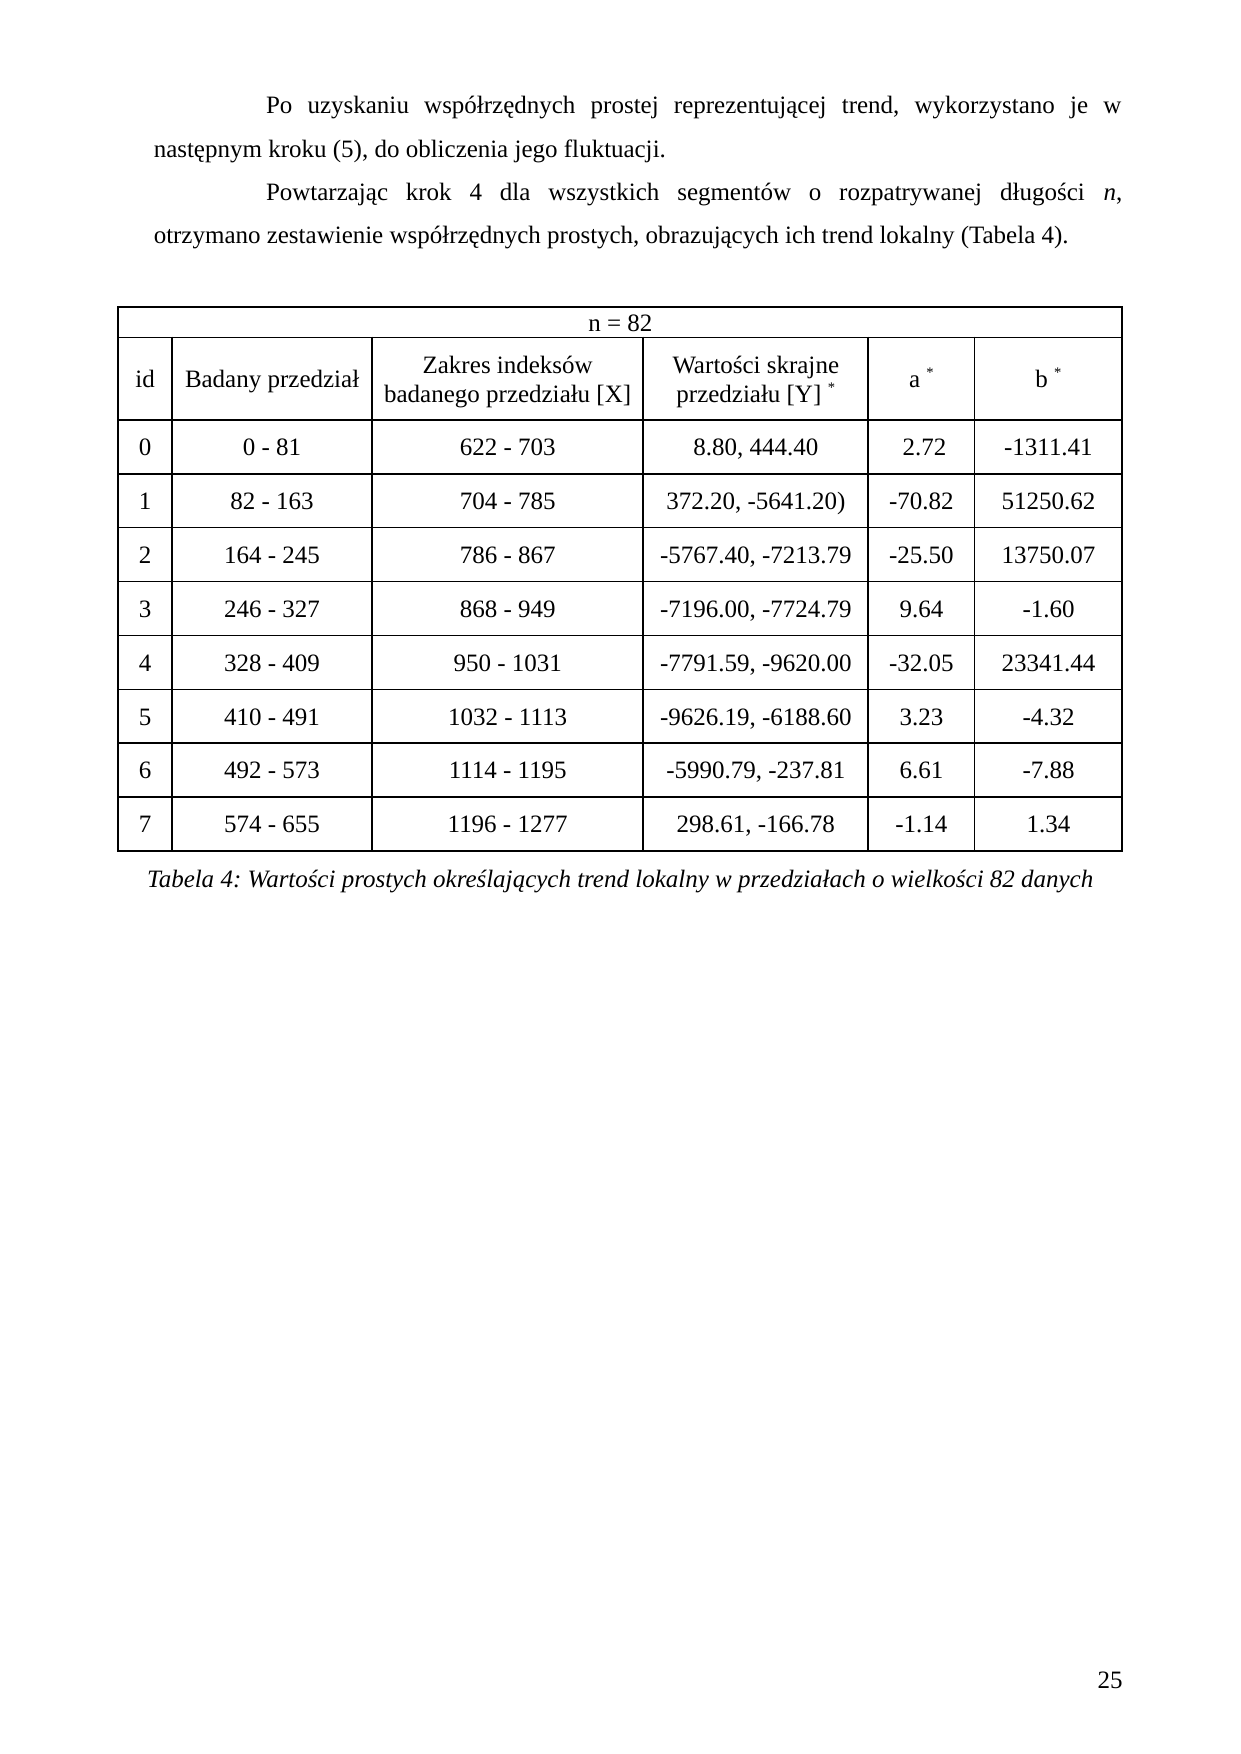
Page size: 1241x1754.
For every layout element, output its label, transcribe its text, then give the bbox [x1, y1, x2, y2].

table_cell 3 [119, 582, 171, 634]
table_cell 372.20, -5641.20) [644, 475, 867, 527]
table_cell 868 - 949 [373, 582, 642, 634]
table_cell b * [975, 338, 1121, 419]
table_cell -70.82 [869, 475, 974, 527]
table_cell 6.61 [869, 744, 974, 796]
text Powtarzając krok 4 dla wszystkich segmentów o rozpatrywanej długości n, otrzymano zestawienie współrzędnych prostych, obrazujących ich trend lokalny (Tabela 4). [153, 177, 1122, 249]
table_cell 13750.07 [975, 528, 1121, 581]
table_cell -9626.19, -6188.60 [644, 690, 867, 742]
table_cell a * [869, 338, 974, 419]
table_cell -7196.00, -7724.79 [644, 582, 867, 634]
table_cell 574 - 655 [173, 798, 371, 850]
table_cell 1032 - 1113 [373, 690, 642, 742]
table_cell 1.34 [975, 798, 1121, 850]
table_cell 246 - 327 [173, 582, 371, 634]
table_cell 1196 - 1277 [373, 798, 642, 850]
table_header n = 82 [119, 308, 1121, 337]
text Tabela 4: Wartości prostych określających trend lokalny w przedziałach o wielkości 82 danych [118, 864, 1122, 893]
table_cell -1311.41 [975, 421, 1121, 473]
table_cell 0 - 81 [173, 421, 371, 473]
table_cell -7.88 [975, 744, 1121, 796]
table_cell 9.64 [869, 582, 974, 634]
table_cell -1.60 [975, 582, 1121, 634]
table_cell Zakres indeksów badanego przedziału [X] [373, 338, 642, 419]
table_cell -5767.40, -7213.79 [644, 528, 867, 581]
table_cell 6 [119, 744, 171, 796]
text Po uzyskaniu współrzędnych prostej reprezentującej trend, wykorzystano je w następnym kroku (5), do obliczenia jego fluktuacji. [153, 91, 1122, 162]
table_cell 622 - 703 [373, 421, 642, 473]
table_cell 5 [119, 690, 171, 742]
table_cell -32.05 [869, 636, 974, 688]
table_cell 8.80, 444.40 [644, 421, 867, 473]
table_cell 410 - 491 [173, 690, 371, 742]
table_cell 23341.44 [975, 636, 1121, 688]
table_cell 704 - 785 [373, 475, 642, 527]
table_cell -1.14 [869, 798, 974, 850]
table_cell 2.72 [869, 421, 974, 473]
table_cell 7 [119, 798, 171, 850]
table_cell Wartości skrajne przedziału [Y] * [644, 338, 867, 419]
table_cell 950 - 1031 [373, 636, 642, 688]
table_cell -4.32 [975, 690, 1121, 742]
table_cell 2 [119, 528, 171, 581]
table_cell 4 [119, 636, 171, 688]
table_cell 1114 - 1195 [373, 744, 642, 796]
table_cell 786 - 867 [373, 528, 642, 581]
table_cell id [119, 338, 171, 419]
table_cell 328 - 409 [173, 636, 371, 688]
table_cell 0 [119, 421, 171, 473]
table_cell -25.50 [869, 528, 974, 581]
table_cell 51250.62 [975, 475, 1121, 527]
table_cell Badany przedział [173, 338, 371, 419]
table_cell -5990.79, -237.81 [644, 744, 867, 796]
table_cell 1 [119, 475, 171, 527]
table_cell 164 - 245 [173, 528, 371, 581]
table_cell 82 - 163 [173, 475, 371, 527]
table_cell 3.23 [869, 690, 974, 742]
table_cell -7791.59, -9620.00 [644, 636, 867, 688]
table_cell 298.61, -166.78 [644, 798, 867, 850]
table_cell 492 - 573 [173, 744, 371, 796]
